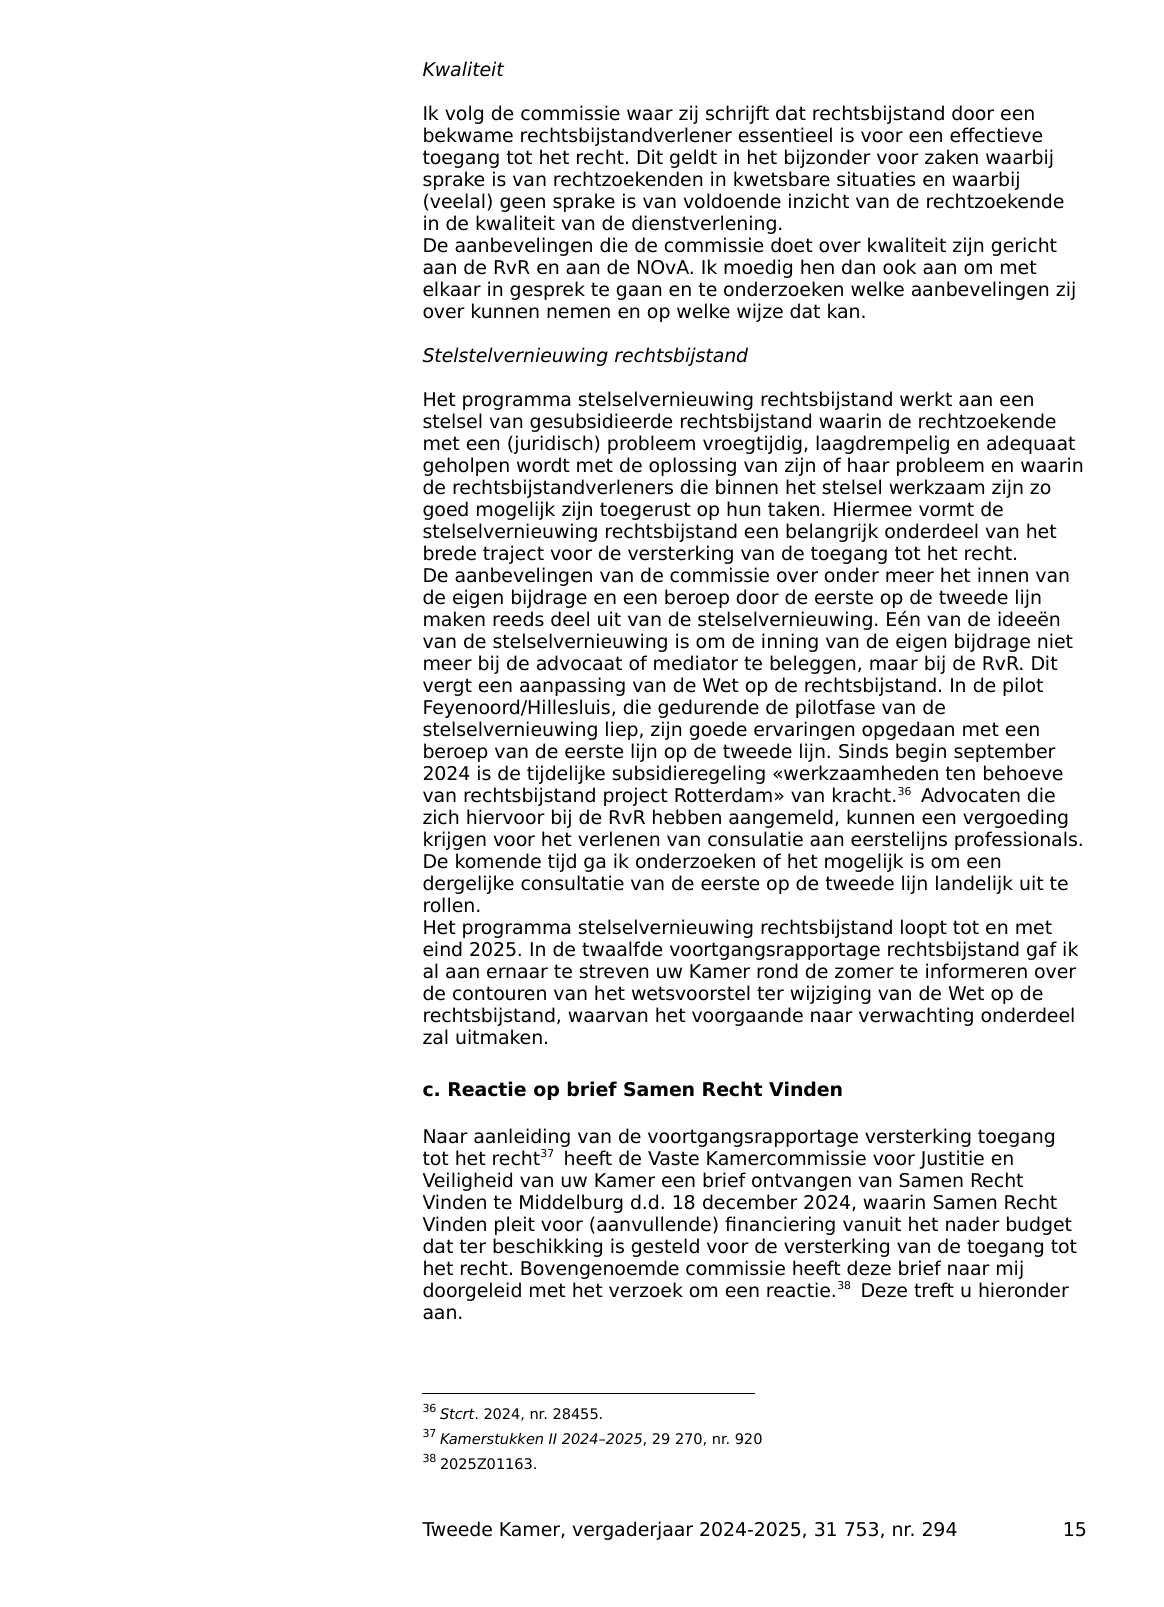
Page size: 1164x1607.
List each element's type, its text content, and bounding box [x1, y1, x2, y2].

text Ik volg de commissie waar zij schrijft dat rechtsbijstand door een bekwame rechtsbijstandverlener essentieel is voor een effectieve toegang tot het recht. Dit geldt in het bijzonder voor zaken waarbij sprake is van rechtzoekenden in kwetsbare situaties en waarbij (veelal) geen sprake is van voldoende inzicht van de rechtzoekende in de kwaliteit van de dienstverlening. [422, 103, 1087, 235]
text Naar aanleiding van de voortgangsrapportage versterking toegang tot het recht heeft de Vaste Kamercommissie voor Justitie en Veiligheid van uw Kamer een brief ontvangen van Samen Recht Vinden te Middelburg d.d. 18 december 2024, waarin Samen Recht Vinden pleit voor (aanvullende) financiering vanuit het nader budget dat ter beschikking is gesteld voor de versterking van de toegang tot het recht. Bovengenoemde commissie heeft deze brief naar mij doorgeleid met het verzoek om een reactie. Deze treft u hieronder aan. [422, 1126, 1087, 1323]
text 2025Z01163. [422, 1452, 1087, 1474]
subtitle c. Reactie op brief Samen Recht Vinden [422, 1079, 1087, 1101]
text Het programma stelselvernieuwing rechtsbijstand loopt tot en met eind 2025. In de twaalfde voortgangsrapportage rechtsbijstand gaf ik al aan ernaar te streven uw Kamer rond de zomer te informeren over de contouren van het wetsvoorstel ter wijziging van de Wet op de rechtsbijstand, waarvan het voorgaande naar verwachting onderdeel zal uitmaken. [422, 917, 1087, 1049]
text Het programma stelselvernieuwing rechtsbijstand werkt aan een stelsel van gesubsidieerde rechtsbijstand waarin de rechtzoekende met een (juridisch) probleem vroegtijdig, laagdrempelig en adequaat geholpen wordt met de oplossing van zijn of haar probleem en waarin de rechtsbijstandverleners die binnen het stelsel werkzaam zijn zo goed mogelijk zijn toegerust op hun taken. Hiermee vormt de stelselvernieuwing rechtsbijstand een belangrijk onderdeel van het brede traject voor de versterking van de toegang tot het recht. [422, 389, 1087, 565]
text De aanbevelingen die de commissie doet over kwaliteit zijn gericht aan de RvR en aan de NOvA. Ik moedig hen dan ook aan om met elkaar in gesprek te gaan en te onderzoeken welke aanbevelingen zij over kunnen nemen en op welke wijze dat kan. [422, 235, 1087, 323]
text Stcrt. 2024, nr. 28455. [422, 1402, 1087, 1424]
text Kamerstukken II 2024–2025, 29 270, nr. 920 [422, 1427, 1087, 1449]
subtitle Kwaliteit [422, 59, 1087, 81]
text De aanbevelingen van de commissie over onder meer het innen van de eigen bijdrage en een beroep door de eerste op de tweede lijn maken reeds deel uit van de stelselvernieuwing. Eén van de ideeën van de stelselvernieuwing is om de inning van de eigen bijdrage niet meer bij de advocaat of mediator te beleggen, maar bij de RvR. Dit vergt een aanpassing van de Wet op de rechtsbijstand. In de pilot Feyenoord/Hillesluis, die gedurende de pilotfase van de stelselvernieuwing liep, zijn goede ervaringen opgedaan met een beroep van de eerste lijn op de tweede lijn. Sinds begin september 2024 is de tijdelijke subsidieregeling «werkzaamheden ten behoeve van rechtsbijstand project Rotterdam» van kracht. Advocaten die zich hiervoor bij de RvR hebben aangemeld, kunnen een vergoeding krijgen voor het verlenen van consulatie aan eerstelijns professionals. De komende tijd ga ik onderzoeken of het mogelijk is om een dergelijke consultatie van de eerste op de tweede lijn landelijk uit te rollen. [422, 565, 1087, 917]
subtitle Stelstelvernieuwing rechtsbijstand [422, 345, 1087, 367]
